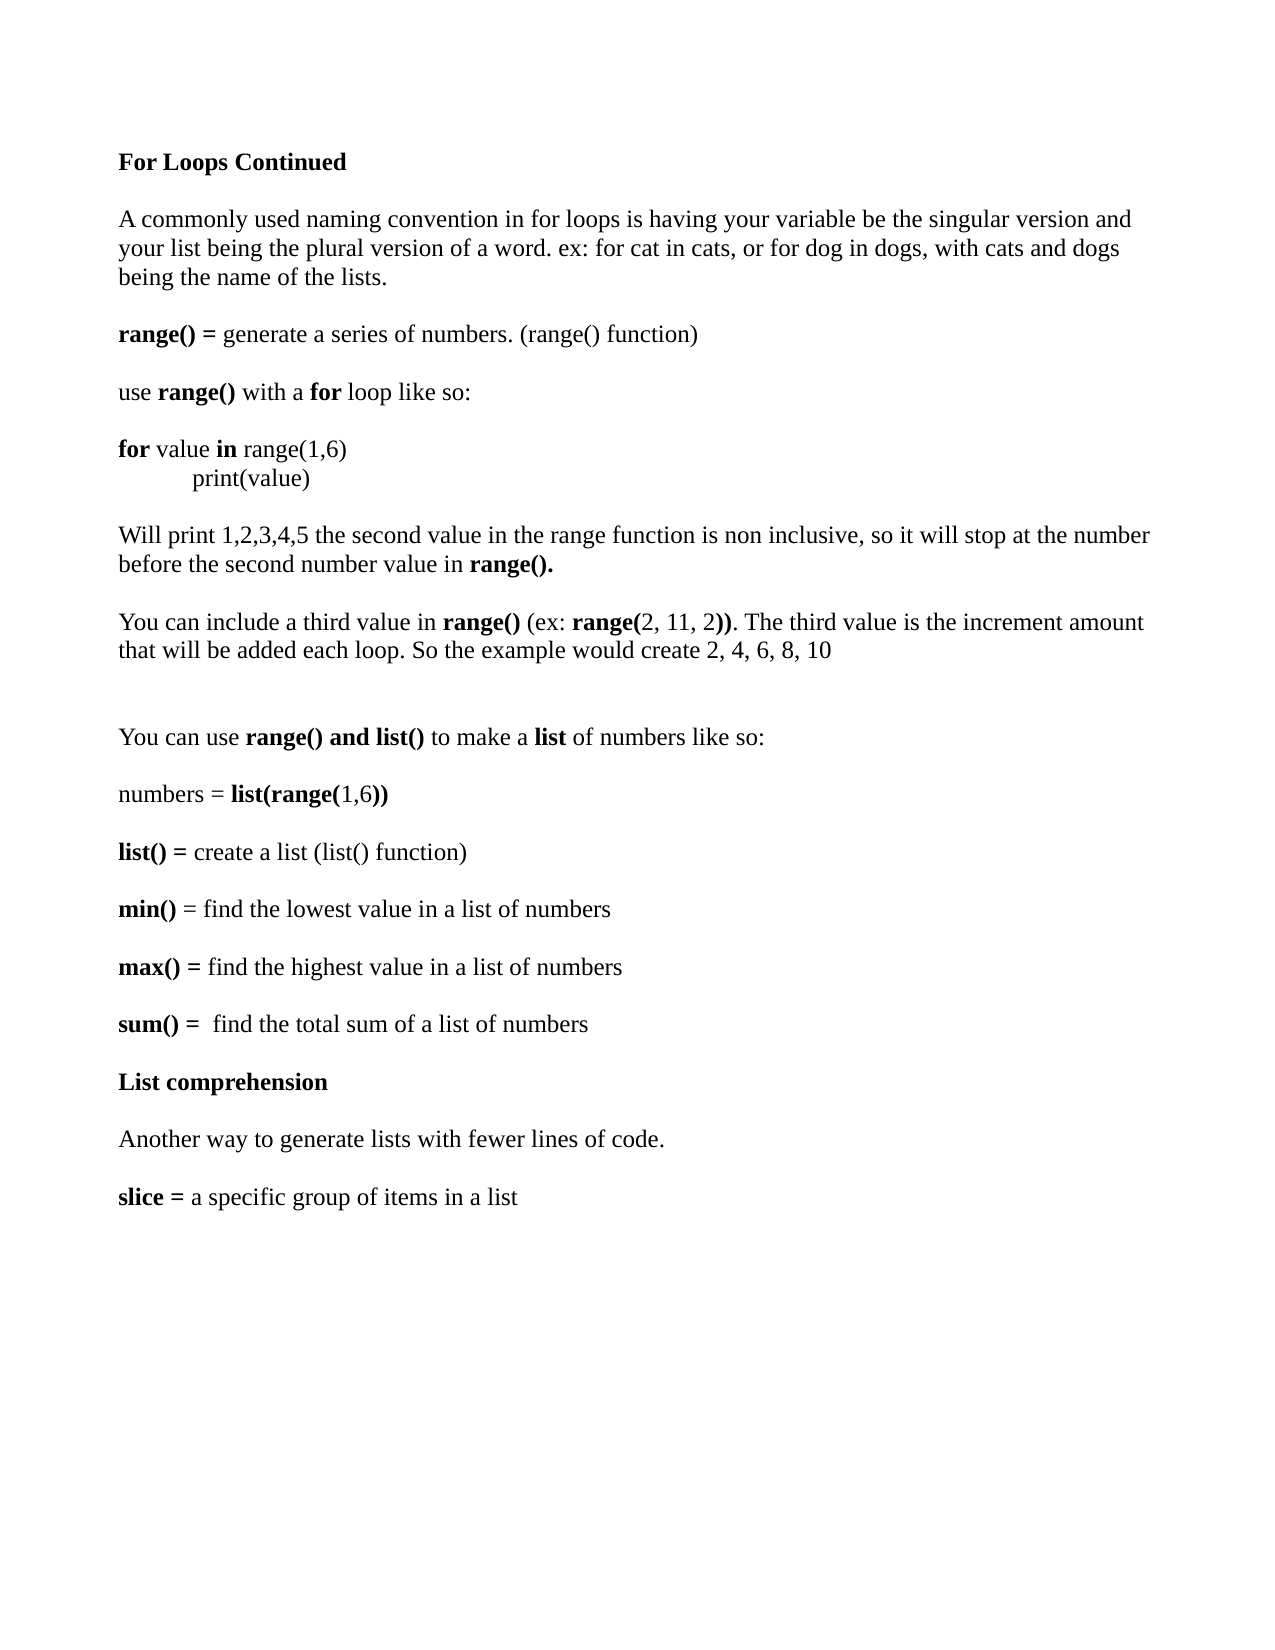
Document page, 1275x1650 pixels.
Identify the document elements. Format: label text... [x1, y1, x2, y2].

text slice = a specific group of items in a list [118, 1182, 1157, 1211]
text max() = find the highest value in a list of numbers [118, 952, 1157, 981]
text numbers = list(range(1,6)) [118, 779, 1157, 808]
text range() = generate a series of numbers. (range() function) [118, 319, 1157, 348]
text Another way to generate lists with fewer lines of code. [118, 1124, 1157, 1153]
text Will print 1,2,3,4,5 the second value in the range function is non inclusive, so it will stop at the number before the second number value in range(). [118, 521, 1157, 578]
text sum() = find the total sum of a list of numbers [118, 1009, 1157, 1038]
text You can use range() and list() to make a list of numbers like so: [118, 722, 1157, 751]
text You can include a third value in range() (ex: range(2, 11, 2)). The third value is the increment amount that will be added each loop. So the example would create 2, 4, 6, 8, 10 [118, 607, 1157, 664]
text print(value) [118, 463, 1157, 492]
text for value in range(1,6) [118, 434, 1157, 463]
text use range() with a for loop like so: [118, 377, 1157, 406]
text For Loops Continued [118, 147, 1157, 176]
text list() = create a list (list() function) [118, 837, 1157, 866]
text min() = find the lowest value in a list of numbers [118, 894, 1157, 923]
text A commonly used naming convention in for loops is having your variable be the singular version and your list being the plural version of a word. ex: for cat in cats, or for dog in dogs, with cats and dogs being the name of the lists. [118, 204, 1157, 291]
text List comprehension [118, 1067, 1157, 1096]
